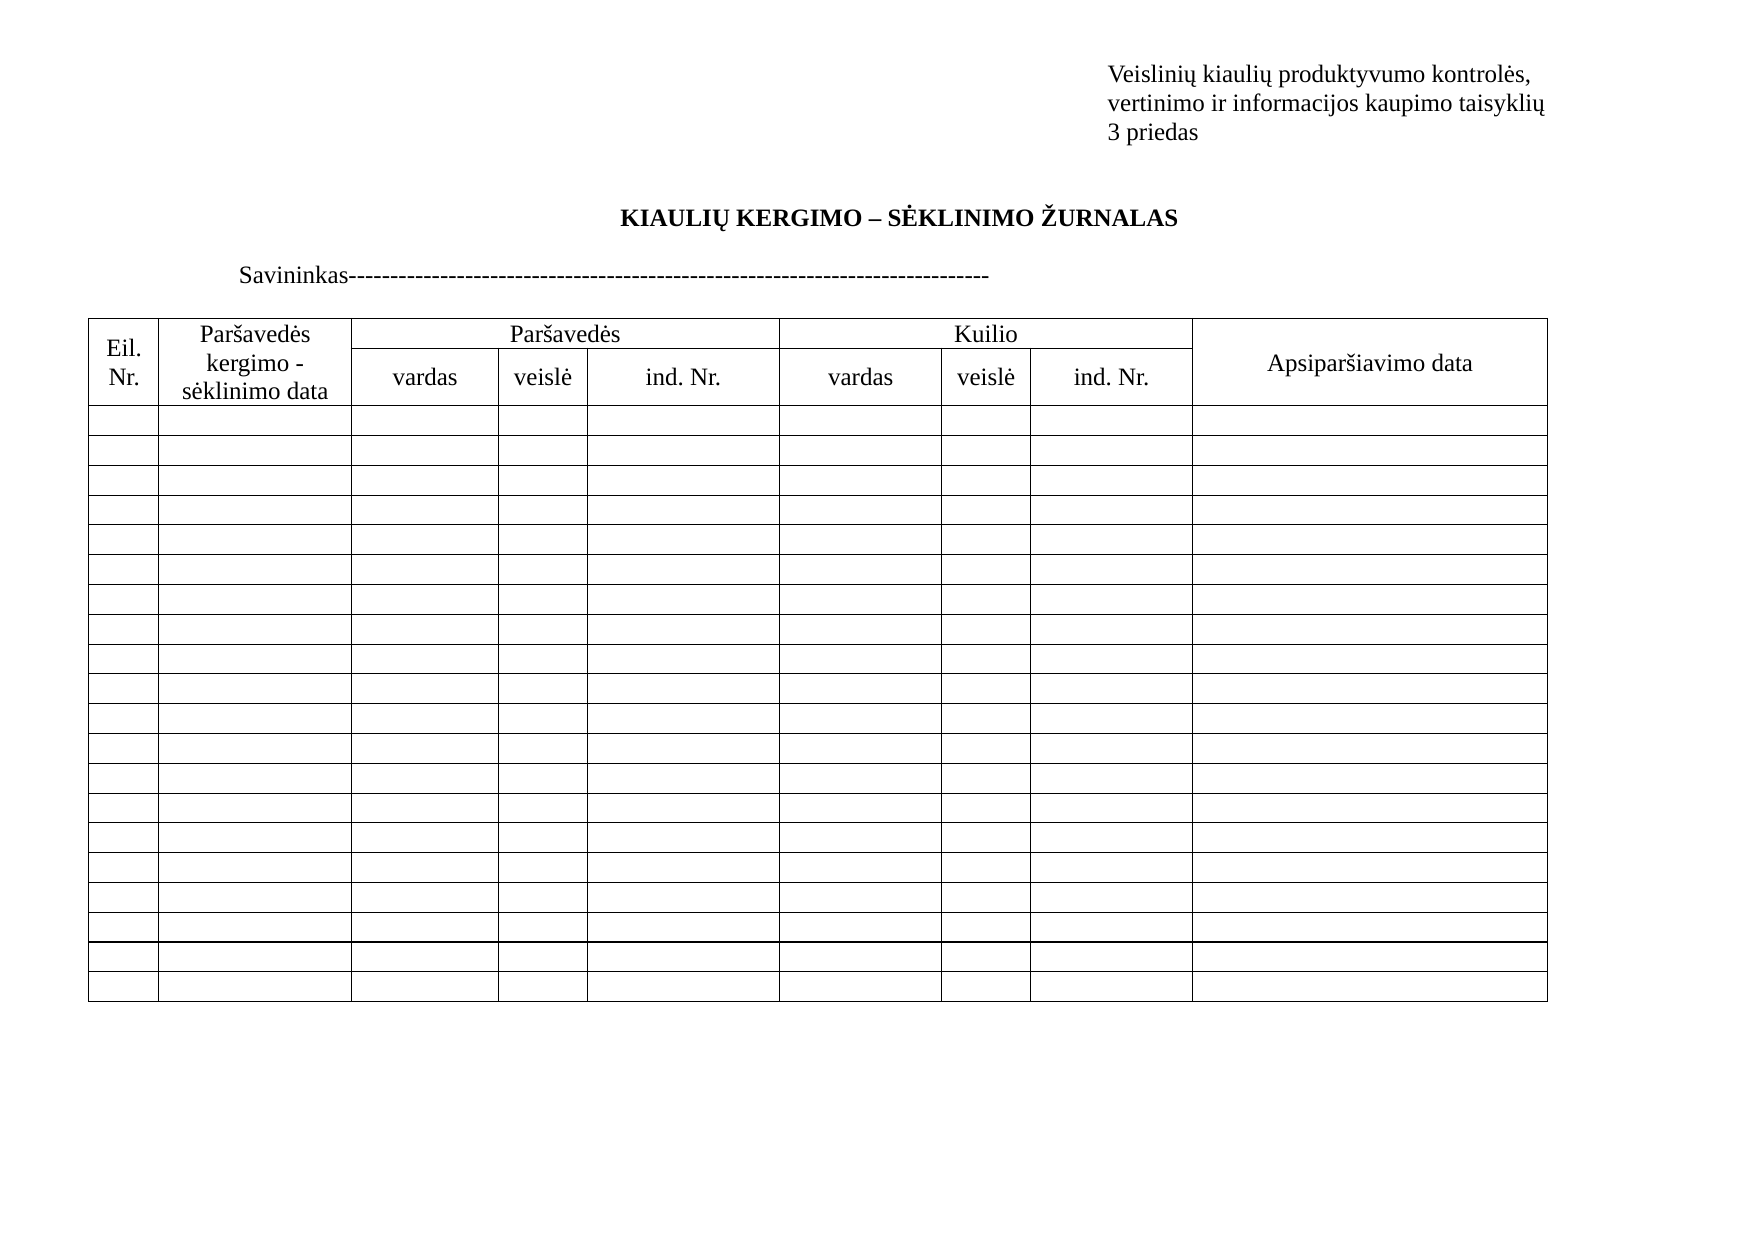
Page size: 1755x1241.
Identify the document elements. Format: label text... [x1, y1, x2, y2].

table_cell [780, 794, 941, 822]
table_cell [1193, 496, 1547, 524]
table_cell [89, 645, 158, 673]
table_cell [942, 943, 1030, 971]
table_cell [588, 704, 779, 733]
table_cell [352, 883, 498, 912]
table_cell [780, 436, 941, 465]
table_cell [1193, 436, 1547, 465]
table_cell [1031, 853, 1192, 882]
table_cell [588, 645, 779, 673]
table_cell [352, 734, 498, 763]
table_cell [499, 823, 587, 852]
table_cell [499, 943, 587, 971]
table_cell [942, 794, 1030, 822]
table_cell [352, 913, 498, 941]
table_cell [942, 853, 1030, 882]
table_cell [159, 823, 351, 852]
table_cell [1031, 496, 1192, 524]
table_cell [159, 704, 351, 733]
table_cell veislė [499, 349, 587, 405]
table_cell [780, 883, 941, 912]
table_cell [159, 913, 351, 941]
table_cell [499, 883, 587, 912]
table_cell veislė [942, 349, 1030, 405]
table_cell [588, 913, 779, 941]
table_cell [780, 466, 941, 494]
table_cell [499, 853, 587, 882]
table_cell [1031, 943, 1192, 971]
table_cell [352, 943, 498, 971]
table_cell [1193, 406, 1547, 435]
table_cell [942, 674, 1030, 703]
table_cell [89, 972, 158, 1001]
table_cell [588, 525, 779, 554]
table_cell [89, 615, 158, 643]
table_cell [1193, 645, 1547, 673]
table_cell [1031, 585, 1192, 614]
table_cell [942, 585, 1030, 614]
table_cell [780, 674, 941, 703]
table_cell [499, 555, 587, 584]
table_cell [89, 764, 158, 792]
table_cell [588, 823, 779, 852]
table_cell [352, 853, 498, 882]
table_cell [1031, 913, 1192, 941]
table_cell [780, 972, 941, 1001]
table_cell [159, 794, 351, 822]
table_cell [780, 555, 941, 584]
table_cell [159, 972, 351, 1001]
table_cell [352, 436, 498, 465]
table_cell [588, 883, 779, 912]
table_cell [1031, 615, 1192, 643]
table_cell [499, 972, 587, 1001]
table_cell [89, 436, 158, 465]
table_cell [159, 496, 351, 524]
table_cell [780, 853, 941, 882]
table_cell [89, 913, 158, 941]
table_cell [499, 406, 587, 435]
table_cell [1193, 883, 1547, 912]
table_cell [352, 466, 498, 494]
table_cell [942, 406, 1030, 435]
table_cell [1193, 525, 1547, 554]
table_cell [89, 734, 158, 763]
table_cell [780, 913, 941, 941]
table_cell [588, 972, 779, 1001]
table_cell [1193, 794, 1547, 822]
table_header Eil. Nr. [89, 319, 158, 405]
table_cell [352, 972, 498, 1001]
table_cell [942, 823, 1030, 852]
table_cell [89, 525, 158, 554]
table_cell [499, 436, 587, 465]
table_cell [1193, 853, 1547, 882]
table_cell [499, 913, 587, 941]
table_cell [159, 436, 351, 465]
table_cell [499, 734, 587, 763]
table_cell [942, 496, 1030, 524]
table_cell [942, 972, 1030, 1001]
table_cell [588, 853, 779, 882]
text vertinimo ir informacijos kaupimo taisyklių [1107, 88, 1695, 117]
table_cell [352, 794, 498, 822]
table_cell [159, 883, 351, 912]
table_cell [159, 406, 351, 435]
table_cell [499, 466, 587, 494]
table_cell [352, 615, 498, 643]
text Veislinių kiaulių produktyvumo kontrolės, [1107, 59, 1695, 88]
table_cell [942, 704, 1030, 733]
table_cell [588, 615, 779, 643]
table_cell [942, 764, 1030, 792]
table_cell ind. Nr. [1031, 349, 1192, 405]
table_cell [588, 943, 779, 971]
table_cell [1031, 972, 1192, 1001]
table_cell vardas [352, 349, 498, 405]
table_header Paršavedės [352, 319, 779, 348]
table_cell [942, 615, 1030, 643]
table_cell [89, 853, 158, 882]
table_cell [588, 496, 779, 524]
table_cell [159, 615, 351, 643]
table_cell [159, 466, 351, 494]
table_cell [352, 645, 498, 673]
table_cell [1193, 555, 1547, 584]
table_cell [159, 764, 351, 792]
table_cell [588, 794, 779, 822]
table_cell [1031, 466, 1192, 494]
table_cell [780, 823, 941, 852]
table_cell [1193, 704, 1547, 733]
table_cell [1193, 615, 1547, 643]
table_cell [499, 645, 587, 673]
table_cell [159, 645, 351, 673]
text Savininkas----------------------------------------------------------------------------- [164, 260, 1695, 289]
table_cell [588, 466, 779, 494]
table_cell [499, 764, 587, 792]
table_cell [1031, 525, 1192, 554]
table_cell [780, 704, 941, 733]
table_cell [1193, 823, 1547, 852]
table_cell [1031, 436, 1192, 465]
table_cell [1193, 972, 1547, 1001]
table_cell [352, 674, 498, 703]
table_cell [588, 585, 779, 614]
table_cell [780, 406, 941, 435]
table_cell [942, 555, 1030, 584]
table_cell [89, 704, 158, 733]
table_cell [159, 555, 351, 584]
table_cell [89, 585, 158, 614]
table_cell [942, 436, 1030, 465]
table_cell [1031, 674, 1192, 703]
table_cell [1031, 794, 1192, 822]
table_cell [1193, 734, 1547, 763]
table_cell [780, 764, 941, 792]
table_cell [352, 585, 498, 614]
table_cell [1031, 406, 1192, 435]
table_cell [780, 496, 941, 524]
table_cell [1193, 943, 1547, 971]
table_cell [159, 585, 351, 614]
table_cell [588, 406, 779, 435]
table_cell [499, 615, 587, 643]
table_cell [588, 674, 779, 703]
table_cell [942, 734, 1030, 763]
table_header Paršavedės kergimo - sėklinimo data [159, 319, 351, 405]
table_cell [499, 496, 587, 524]
table_cell [499, 794, 587, 822]
table_cell vardas [780, 349, 941, 405]
table_cell [89, 943, 158, 971]
table_cell [352, 823, 498, 852]
table_cell [1193, 585, 1547, 614]
table_cell [780, 585, 941, 614]
table_cell [588, 436, 779, 465]
table_cell [1031, 555, 1192, 584]
table_header Apsiparšiavimo data [1193, 319, 1547, 405]
table_cell [352, 525, 498, 554]
table_cell [780, 645, 941, 673]
table_cell [1031, 734, 1192, 763]
table_cell [1031, 764, 1192, 792]
table_cell [1031, 704, 1192, 733]
text 3 priedas [1107, 117, 1695, 145]
table_cell [942, 525, 1030, 554]
table_cell [1193, 913, 1547, 941]
table_cell [352, 496, 498, 524]
table_cell [159, 853, 351, 882]
table_cell [942, 645, 1030, 673]
table_cell ind. Nr. [588, 349, 779, 405]
table_cell [1193, 764, 1547, 792]
table_header Kuilio [780, 319, 1192, 348]
table_cell [1193, 674, 1547, 703]
table_cell [780, 525, 941, 554]
table_cell [588, 555, 779, 584]
text KIAULIŲ KERGIMO – SĖKLINIMO ŽURNALAS [103, 203, 1695, 232]
table_cell [352, 555, 498, 584]
table_cell [89, 496, 158, 524]
table_cell [89, 794, 158, 822]
table_cell [89, 466, 158, 494]
table_cell [1031, 883, 1192, 912]
table_cell [780, 734, 941, 763]
table_cell [159, 674, 351, 703]
table_cell [499, 585, 587, 614]
table_cell [1031, 823, 1192, 852]
table_cell [1031, 645, 1192, 673]
table_cell [942, 913, 1030, 941]
table_cell [89, 823, 158, 852]
table_cell [780, 615, 941, 643]
table_cell [499, 674, 587, 703]
table_cell [89, 674, 158, 703]
table_cell [588, 734, 779, 763]
table_cell [352, 406, 498, 435]
table_cell [159, 734, 351, 763]
table_cell [942, 883, 1030, 912]
table_cell [499, 704, 587, 733]
table_cell [352, 704, 498, 733]
table_cell [499, 525, 587, 554]
table_cell [159, 943, 351, 971]
table_cell [780, 943, 941, 971]
table_cell [89, 555, 158, 584]
table_cell [1193, 466, 1547, 494]
table_cell [89, 406, 158, 435]
table_cell [352, 764, 498, 792]
table_cell [942, 466, 1030, 494]
table_cell [89, 883, 158, 912]
table_cell [159, 525, 351, 554]
table_cell [588, 764, 779, 792]
